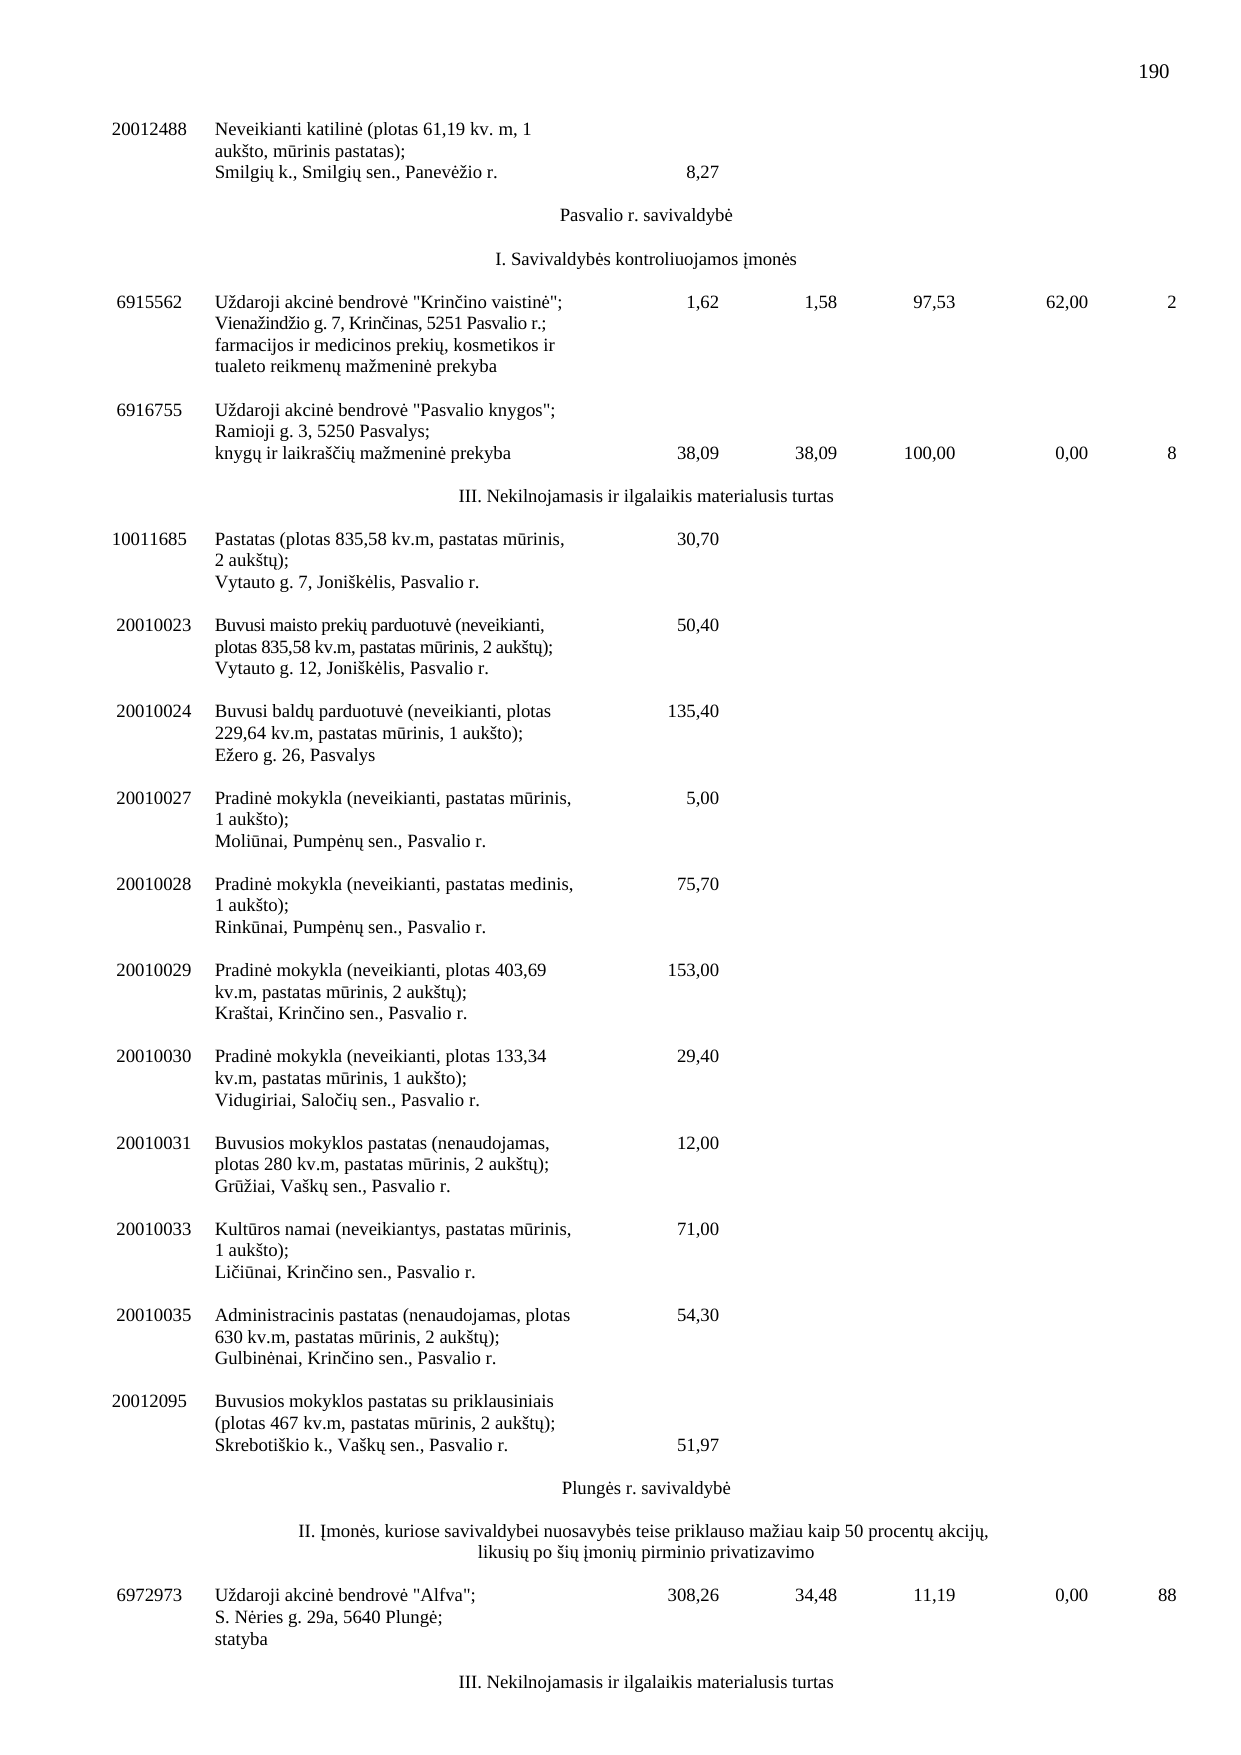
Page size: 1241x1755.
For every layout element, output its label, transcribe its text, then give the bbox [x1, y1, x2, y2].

table_cell [735, 1218, 853, 1304]
table_cell [971, 614, 1104, 700]
table_cell 8 [1104, 399, 1192, 485]
table_cell 20010033 [100, 1218, 203, 1304]
table_cell 20012095 [100, 1390, 203, 1477]
table_cell 38,09 [587, 399, 735, 485]
table_cell [971, 700, 1104, 787]
table_cell 20010029 [100, 959, 203, 1045]
table_cell [853, 118, 971, 204]
table_cell [1104, 959, 1192, 1045]
table_cell [971, 1045, 1104, 1132]
table_cell 10011685 [100, 528, 203, 614]
table_cell [971, 118, 1104, 204]
table_cell Plungės r. savivaldybė [100, 1477, 1192, 1520]
table_cell [853, 1218, 971, 1304]
table_cell Buvusios mokyklos pastatas (nenaudojamas, plotas 280 kv.m, pastatas mūrinis, 2 aukštų); Grūžiai, Vaškų sen., Pasvalio r. [203, 1132, 587, 1218]
table_cell 62,00 [971, 291, 1104, 398]
table_cell 6915562 [100, 291, 203, 398]
table_cell 50,40 [587, 614, 735, 700]
table_cell 38,09 [735, 399, 853, 485]
table_cell II. Įmonės, kuriose savivaldybei nuosavybės teise priklauso mažiau kaip 50 procentų akcijų, likusių po šių įmonių pirminio privatizavimo [100, 1520, 1192, 1584]
table_cell Uždaroji akcinė bendrovė "Krinčino vaistinė"; Vienažindžio g. 7, Krinčinas, 5251 Pasvalio r.; farmacijos ir medicinos prekių, kosmetikos ir tualeto reikmenų mažmeninė prekyba [203, 291, 587, 398]
table_cell 20010031 [100, 1132, 203, 1218]
table_cell 20010035 [100, 1304, 203, 1390]
table_cell 30,70 [587, 528, 735, 614]
table_cell 100,00 [853, 399, 971, 485]
table_cell [735, 700, 853, 787]
table_cell 1,62 [587, 291, 735, 398]
table_cell Pradinė mokykla (neveikianti, pastatas mūrinis, 1 aukšto); Moliūnai, Pumpėnų sen., Pasvalio r. [203, 787, 587, 873]
table_cell I. Savivaldybės kontroliuojamos įmonės [100, 248, 1192, 291]
table_cell [1104, 1304, 1192, 1390]
table_cell 51,97 [587, 1390, 735, 1477]
table_cell 8,27 [587, 118, 735, 204]
table_cell Uždaroji akcinė bendrovė "Pasvalio knygos"; Ramioji g. 3, 5250 Pasvalys; knygų ir laikraščių mažmeninė prekyba [203, 399, 587, 485]
table_cell 34,48 [735, 1584, 853, 1671]
table_cell Pradinė mokykla (neveikianti, plotas 133,34 kv.m, pastatas mūrinis, 1 aukšto); Vidugiriai, Saločių sen., Pasvalio r. [203, 1045, 587, 1132]
table_cell [853, 787, 971, 873]
table_cell 20012488 [100, 118, 203, 204]
table_cell 20010024 [100, 700, 203, 787]
table_cell [853, 1390, 971, 1477]
table_cell [735, 787, 853, 873]
table_cell [971, 1132, 1104, 1218]
table_cell 2 [1104, 291, 1192, 398]
table_cell [853, 1132, 971, 1218]
table_cell [735, 614, 853, 700]
table_cell Buvusi baldų parduotuvė (neveikianti, plotas 229,64 kv.m, pastatas mūrinis, 1 aukšto); Ežero g. 26, Pasvalys [203, 700, 587, 787]
table_cell [1104, 1218, 1192, 1304]
table_cell [735, 1390, 853, 1477]
table_cell 97,53 [853, 291, 971, 398]
table_cell 1,58 [735, 291, 853, 398]
table_cell [971, 1304, 1104, 1390]
table_cell Uždaroji akcinė bendrovė "Alfva"; S. Nėries g. 29a, 5640 Plungė; statyba [203, 1584, 587, 1671]
table_cell [1104, 700, 1192, 787]
table_cell [1104, 1390, 1192, 1477]
table_cell [853, 873, 971, 959]
table_cell 20010028 [100, 873, 203, 959]
table_cell Buvusi maisto prekių parduotuvė (neveikianti, plotas 835,58 kv.m, pastatas mūrinis, 2 aukštų); Vytauto g. 12, Joniškėlis, Pasvalio r. [203, 614, 587, 700]
table_cell [853, 1304, 971, 1390]
table_cell III. Nekilnojamasis ir ilgalaikis materialusis turtas [100, 485, 1192, 528]
table_cell 12,00 [587, 1132, 735, 1218]
table_cell 20010023 [100, 614, 203, 700]
table_cell [1104, 873, 1192, 959]
table_cell [853, 528, 971, 614]
table_cell 0,00 [971, 1584, 1104, 1671]
table_cell [1104, 1132, 1192, 1218]
table_cell [853, 700, 971, 787]
table_cell Pradinė mokykla (neveikianti, pastatas medinis, 1 aukšto); Rinkūnai, Pumpėnų sen., Pasvalio r. [203, 873, 587, 959]
table_cell 6972973 [100, 1584, 203, 1671]
table_cell [971, 1218, 1104, 1304]
table_cell [735, 959, 853, 1045]
table_cell Pastatas (plotas 835,58 kv.m, pastatas mūrinis, 2 aukštų); Vytauto g. 7, Joniškėlis, Pasvalio r. [203, 528, 587, 614]
table_cell [971, 1390, 1104, 1477]
table_cell [971, 528, 1104, 614]
table_cell Buvusios mokyklos pastatas su priklausiniais (plotas 467 kv.m, pastatas mūrinis, 2 aukštų); Skrebotiškio k., Vaškų sen., Pasvalio r. [203, 1390, 587, 1477]
table_cell [853, 959, 971, 1045]
table_cell [735, 528, 853, 614]
table_cell 308,26 [587, 1584, 735, 1671]
table_cell [1104, 118, 1192, 204]
table_cell [971, 787, 1104, 873]
table_cell Neveikianti katilinė (plotas 61,19 kv. m, 1 aukšto, mūrinis pastatas); Smilgių k., Smilgių sen., Panevėžio r. [203, 118, 587, 204]
table_cell 71,00 [587, 1218, 735, 1304]
table_cell Administracinis pastatas (nenaudojamas, plotas 630 kv.m, pastatas mūrinis, 2 aukštų); Gulbinėnai, Krinčino sen., Pasvalio r. [203, 1304, 587, 1390]
table_cell 54,30 [587, 1304, 735, 1390]
table_cell Pradinė mokykla (neveikianti, plotas 403,69 kv.m, pastatas mūrinis, 2 aukštų); Kraštai, Krinčino sen., Pasvalio r. [203, 959, 587, 1045]
table_cell [1104, 1045, 1192, 1132]
table_cell [1104, 787, 1192, 873]
table_cell [971, 873, 1104, 959]
table_cell 88 [1104, 1584, 1192, 1671]
table_cell [735, 1304, 853, 1390]
table_cell [971, 959, 1104, 1045]
table_cell [853, 1045, 971, 1132]
table_cell 153,00 [587, 959, 735, 1045]
table_cell 11,19 [853, 1584, 971, 1671]
table_cell [735, 873, 853, 959]
table_cell 75,70 [587, 873, 735, 959]
table_cell 135,40 [587, 700, 735, 787]
table_cell [853, 614, 971, 700]
table_cell Kultūros namai (neveikiantys, pastatas mūrinis, 1 aukšto); Ličiūnai, Krinčino sen., Pasvalio r. [203, 1218, 587, 1304]
table_cell [735, 1045, 853, 1132]
table_cell [735, 1132, 853, 1218]
table_cell 20010030 [100, 1045, 203, 1132]
table_cell 0,00 [971, 399, 1104, 485]
table_cell 29,40 [587, 1045, 735, 1132]
table_cell 5,00 [587, 787, 735, 873]
table_cell 20010027 [100, 787, 203, 873]
table_cell III. Nekilnojamasis ir ilgalaikis materialusis turtas [100, 1671, 1192, 1692]
table_cell 6916755 [100, 399, 203, 485]
table_cell [1104, 528, 1192, 614]
table_cell Pasvalio r. savivaldybė [100, 204, 1192, 247]
table_cell [1104, 614, 1192, 700]
table_cell [735, 118, 853, 204]
